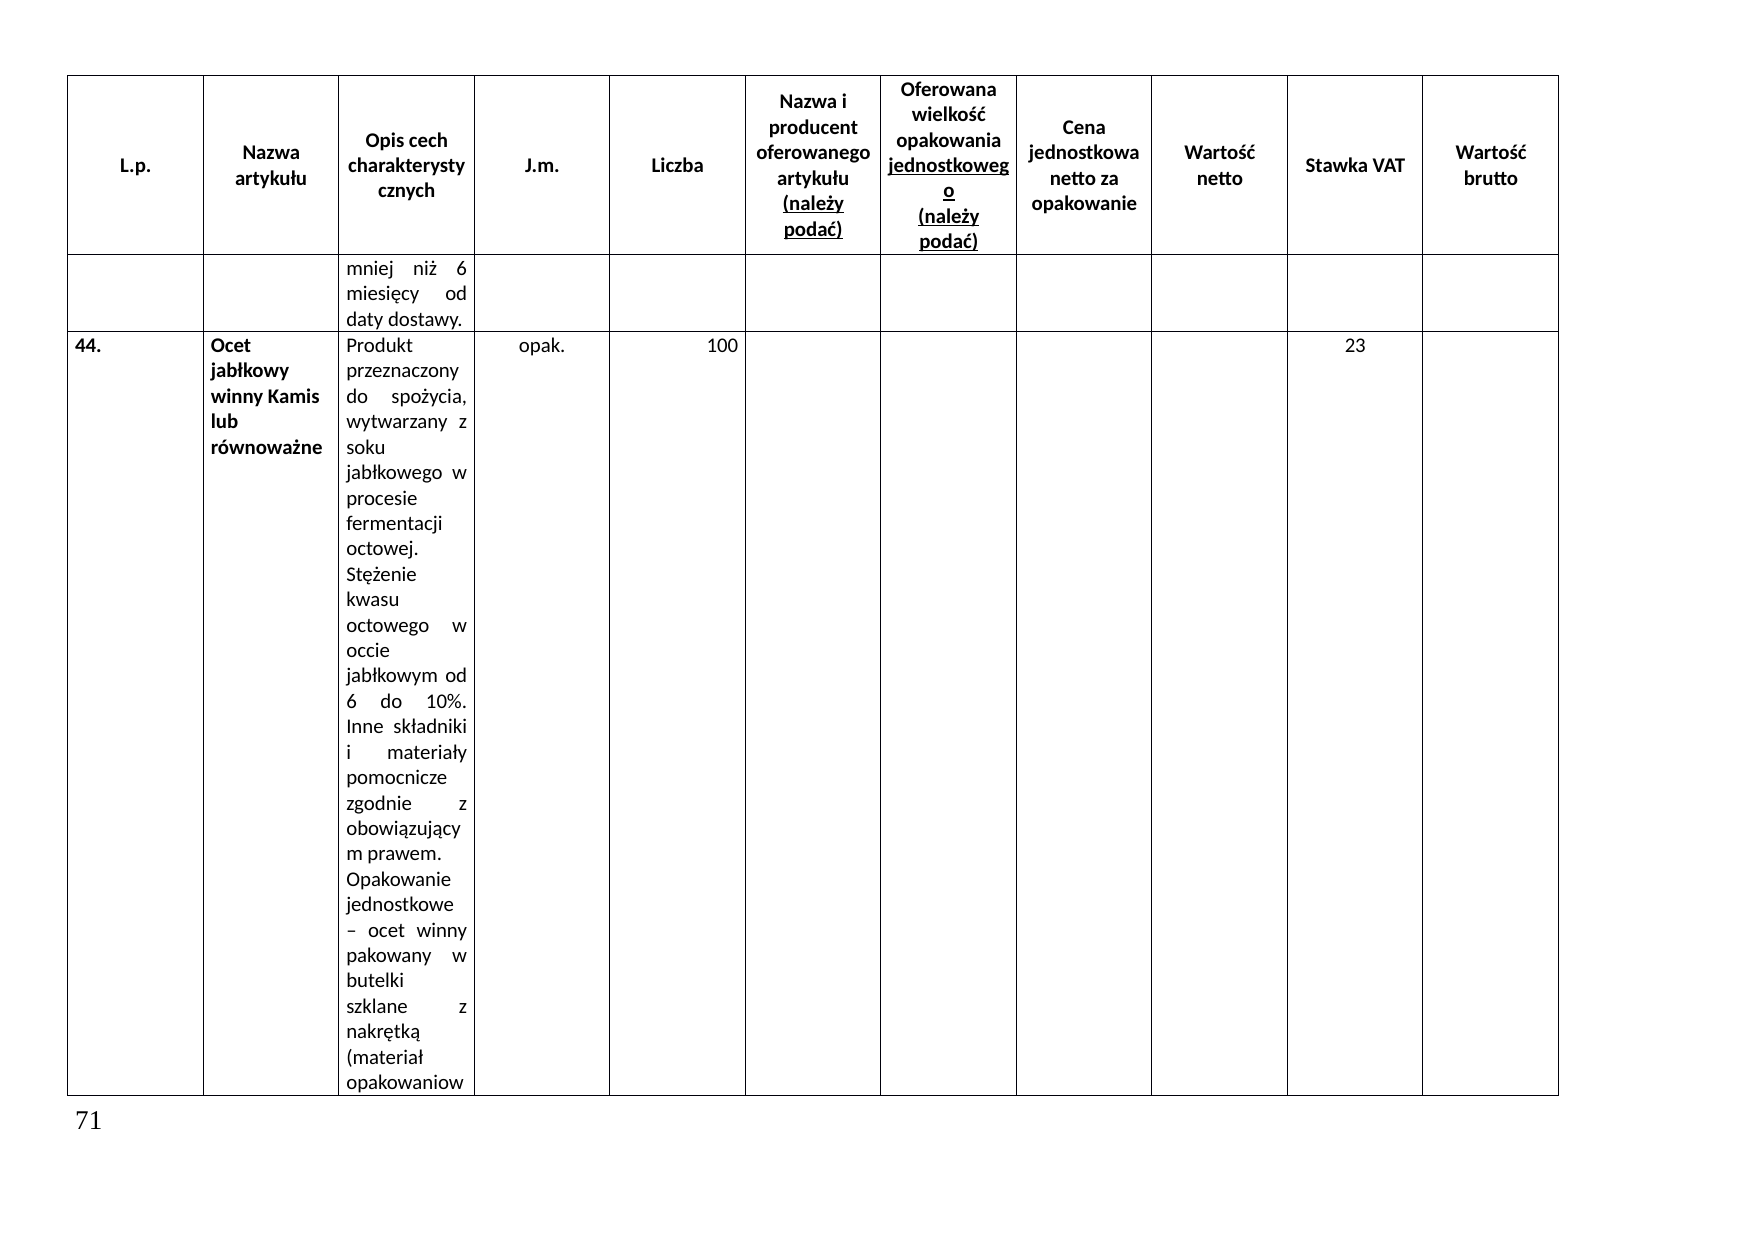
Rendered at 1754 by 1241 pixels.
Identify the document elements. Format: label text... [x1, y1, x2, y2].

table_header Liczba [610, 76, 745, 254]
table_cell Produkt przeznaczony do spożycia, wytwarzany z soku jabłkowego w procesie fermentacji octowej. Stężenie kwasu octowego w occie jabłkowym od 6 do 10%. Inne składniki i materiały pomocnicze zgodnie z obowiązującym prawem. Opakowanie jednostkowe – ocet winny pakowany w butelki szklane z nakrętką (materiał opakowaniow [339, 332, 474, 1095]
table_cell [1017, 255, 1151, 331]
table_header Opis cech charakterystycznych [339, 76, 474, 254]
table_cell [1288, 255, 1422, 331]
table_header Stawka VAT [1288, 76, 1422, 254]
table_cell [1423, 332, 1558, 1095]
table_cell mniej niż 6 miesięcy od daty dostawy. [339, 255, 474, 331]
table_cell 23 [1288, 332, 1422, 1095]
table_cell [1152, 332, 1287, 1095]
table_cell [881, 332, 1016, 1095]
table_header Nazwa artykułu [204, 76, 338, 254]
table_cell [746, 332, 880, 1095]
table_cell [881, 255, 1016, 331]
table_cell [1017, 332, 1151, 1095]
table_header Nazwa i producent oferowanego artykułu (należy podać) [746, 76, 880, 254]
table_header Cena jednostkowa netto za opakowanie [1017, 76, 1151, 254]
table_header L.p. [68, 76, 203, 254]
table_cell [68, 332, 203, 1095]
table_cell [204, 255, 338, 331]
table_cell 100 [610, 332, 745, 1095]
table_cell Ocet jabłkowy winny Kamis lub równoważne [204, 332, 338, 1095]
table_cell [475, 255, 609, 331]
table_cell opak. [475, 332, 609, 1095]
table_header Wartość netto [1152, 76, 1287, 254]
table_cell [1423, 255, 1558, 331]
table_header J.m. [475, 76, 609, 254]
table_cell [1152, 255, 1287, 331]
table_cell [746, 255, 880, 331]
table_header Oferowana wielkość opakowania jednostkowego (należy podać) [881, 76, 1016, 254]
table_header Wartość brutto [1423, 76, 1558, 254]
table_cell [68, 255, 203, 331]
table_cell [610, 255, 745, 331]
